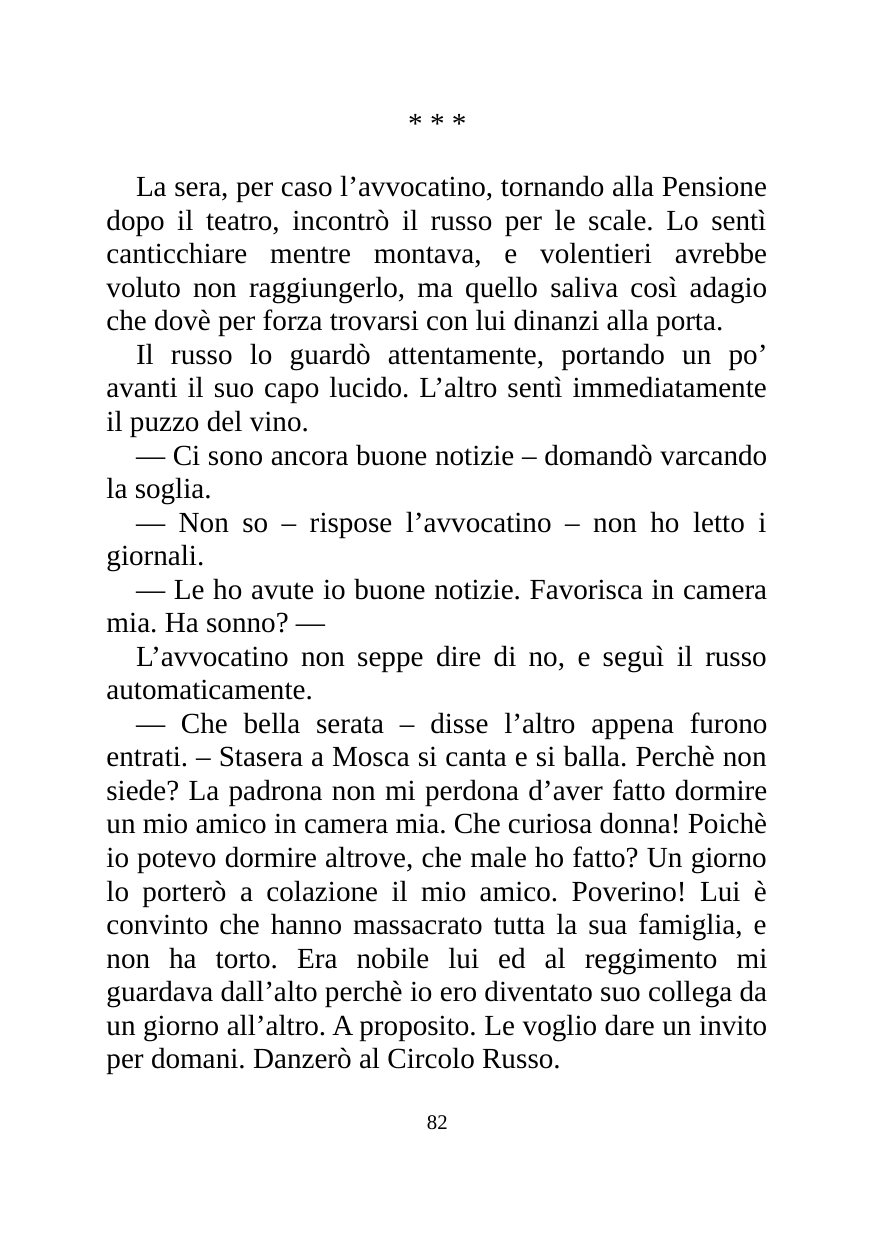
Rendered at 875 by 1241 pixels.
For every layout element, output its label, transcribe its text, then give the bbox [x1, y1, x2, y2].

text Il russo lo guardò attentamente, portando un po’ avanti il suo capo lucido. L’altro sentì immediatamente il puzzo del vino. [106, 337, 768, 438]
text — Le ho avute io buone notizie. Favorisca in camera mia. Ha sonno? — [106, 572, 768, 639]
text — Non so – rispose l’avvocatino – non ho letto i giornali. [106, 505, 768, 572]
text — Ci sono ancora buone notizie – domandò varcando la soglia. [106, 438, 768, 505]
text L’avvocatino non seppe dire di no, e seguì il russo automaticamente. [106, 639, 768, 706]
text — Che bella serata – disse l’altro appena furono entrati. – Stasera a Mosca si canta e si balla. Perchè non siede? La padrona non mi perdona d’aver fatto dormire un mio amico in camera mia. Che curiosa donna! Poichè io potevo dormire altrove, che male ho fatto? Un giorno lo porterò a colazione il mio amico. Poverino! Lui è convinto che hanno massacrato tutta la sua famiglia, e non ha torto. Era nobile lui ed al reggimento mi guardava dall’alto perchè io ero diventato suo collega da un giorno all’altro. A proposito. Le voglio dare un invito per domani. Danzerò al Circolo Russo. [106, 706, 768, 1075]
text La sera, per caso l’avvocatino, tornando alla Pensione dopo il teatro, incontrò il russo per le scale. Lo sentì canticchiare mentre montava, e volentieri avrebbe voluto non raggiungerlo, ma quello saliva così adagio che dovè per forza trovarsi con lui dinanzi alla porta. [106, 169, 768, 337]
text * * * [106, 106, 768, 140]
